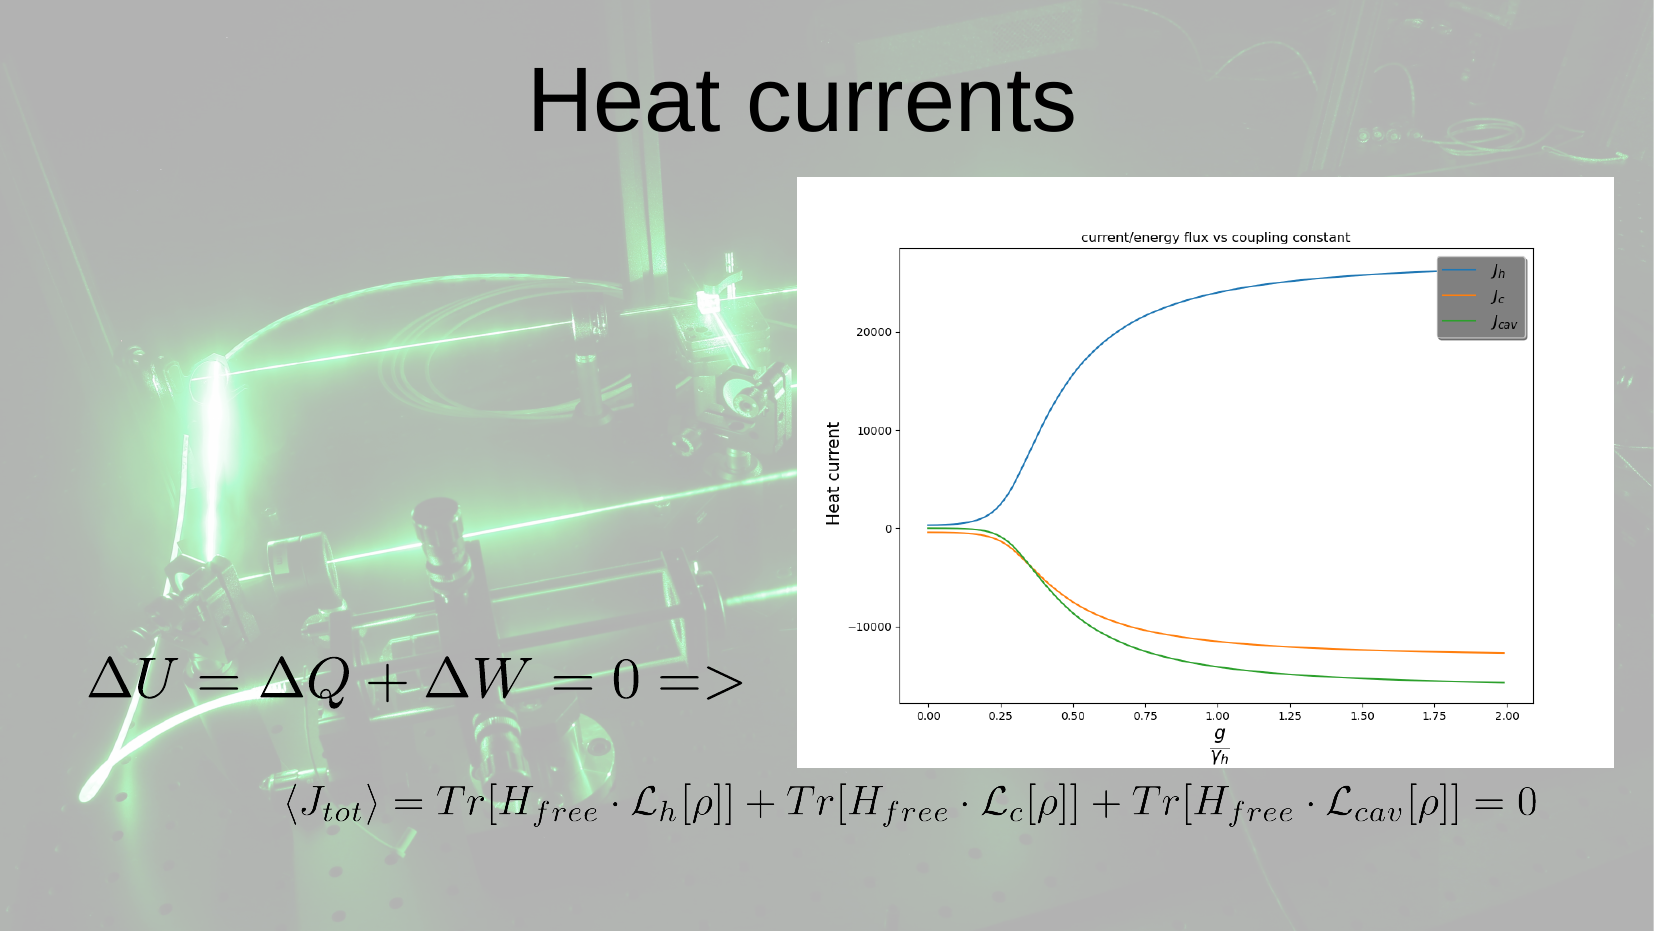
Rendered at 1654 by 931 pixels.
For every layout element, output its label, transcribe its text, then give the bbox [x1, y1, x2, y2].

text_box [260, 656, 304, 698]
picture [287, 783, 1536, 827]
text_box [88, 656, 132, 698]
text_box [706, 666, 743, 700]
text_box [368, 663, 407, 703]
title Heat currents [59, 21, 1548, 178]
text_box [308, 656, 349, 709]
text_box [425, 656, 469, 698]
text_box [138, 658, 179, 699]
text_box [474, 658, 533, 699]
text_box [613, 659, 639, 699]
picture [797, 177, 1614, 768]
